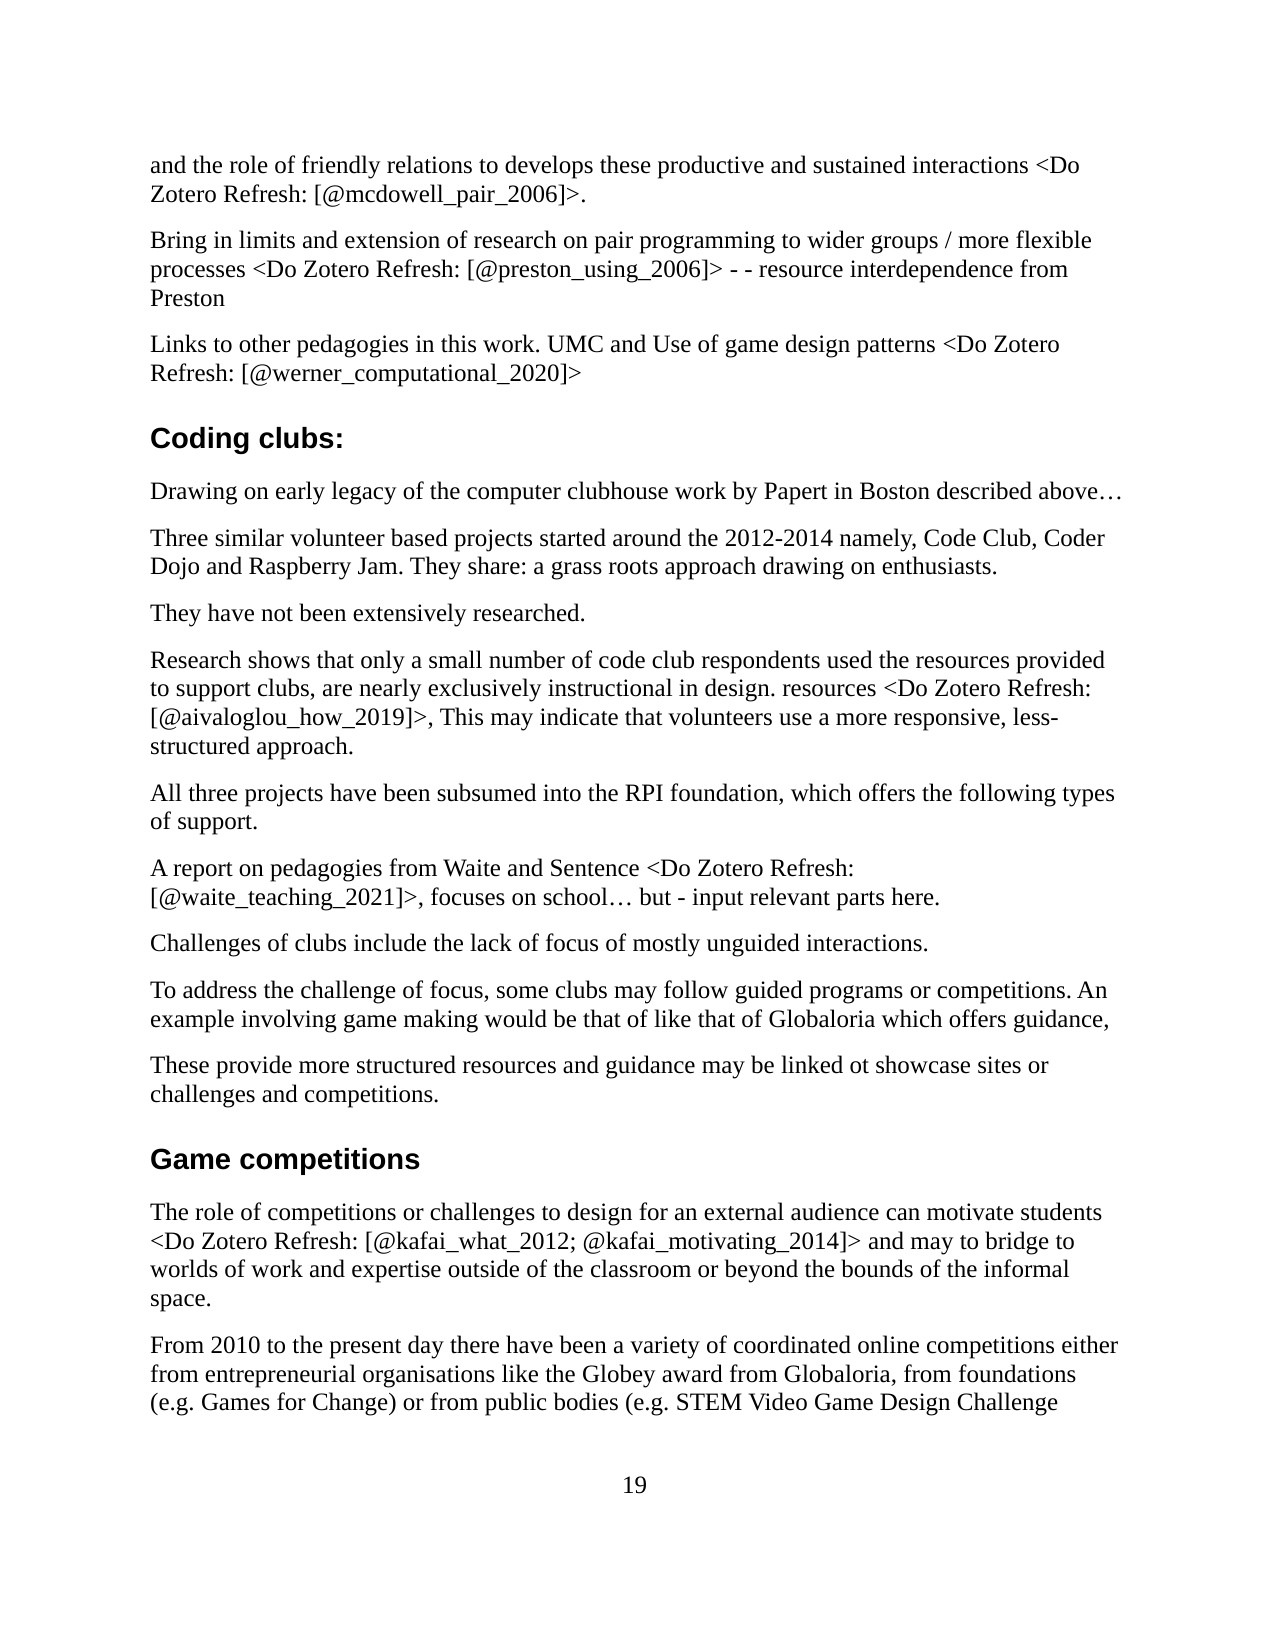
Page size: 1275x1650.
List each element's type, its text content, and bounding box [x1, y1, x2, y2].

text Research shows that only a small number of code club respondents used the resources provided to support clubs, are nearly exclusively instructional in design. resources <Do Zotero Refresh: [@aivaloglou_how_2019]>, This may indicate that volunteers use a more responsive, less-structured approach. [150, 645, 1125, 760]
text They have not been extensively researched. [150, 598, 1125, 627]
text Bring in limits and extension of research on pair programming to wider groups / more flexible processes <Do Zotero Refresh: [@preston_using_2006]> - - resource interdependence from Preston [150, 225, 1125, 312]
text The role of competitions or challenges to design for an external audience can motivate students <Do Zotero Refresh: [@kafai_what_2012; @kafai_motivating_2014]> and may to bridge to worlds of work and expertise outside of the classroom or beyond the bounds of the informal space. [150, 1197, 1125, 1312]
text and the role of friendly relations to develops these productive and sustained interactions <Do Zotero Refresh: [@mcdowell_pair_2006]>. [150, 150, 1125, 207]
subtitle Game competitions [150, 1142, 1125, 1176]
text All three projects have been subsumed into the RPI foundation, which offers the following types of support. [150, 778, 1125, 835]
text Three similar volunteer based projects started around the 2012-2014 namely, Code Club, Coder Dojo and Raspberry Jam. They share: a grass roots approach drawing on enthusiasts. [150, 523, 1125, 580]
text Challenges of clubs include the lack of focus of mostly unguided interactions. [150, 928, 1125, 957]
text To address the challenge of focus, some clubs may follow guided programs or competitions. An example involving game making would be that of like that of Globaloria which offers guidance, [150, 975, 1125, 1033]
text These provide more structured resources and guidance may be linked ot showcase sites or challenges and competitions. [150, 1051, 1125, 1108]
text From 2010 to the present day there have been a variety of coordinated online competitions either from entrepreneurial organisations like the Globey award from Globaloria, from foundations (e.g. Games for Change) or from public bodies (e.g. STEM Video Game Design Challenge [150, 1330, 1125, 1416]
text Links to other pedagogies in this work. UMC and Use of game design patterns <Do Zotero Refresh: [@werner_computational_2020]> [150, 329, 1125, 387]
text Drawing on early legacy of the computer clubhouse work by Papert in Boston described above… [150, 476, 1125, 505]
text A report on pedagogies from Waite and Sentence <Do Zotero Refresh: [@waite_teaching_2021]>, focuses on school… but - input relevant parts here. [150, 853, 1125, 911]
subtitle Coding clubs: [150, 421, 1125, 454]
